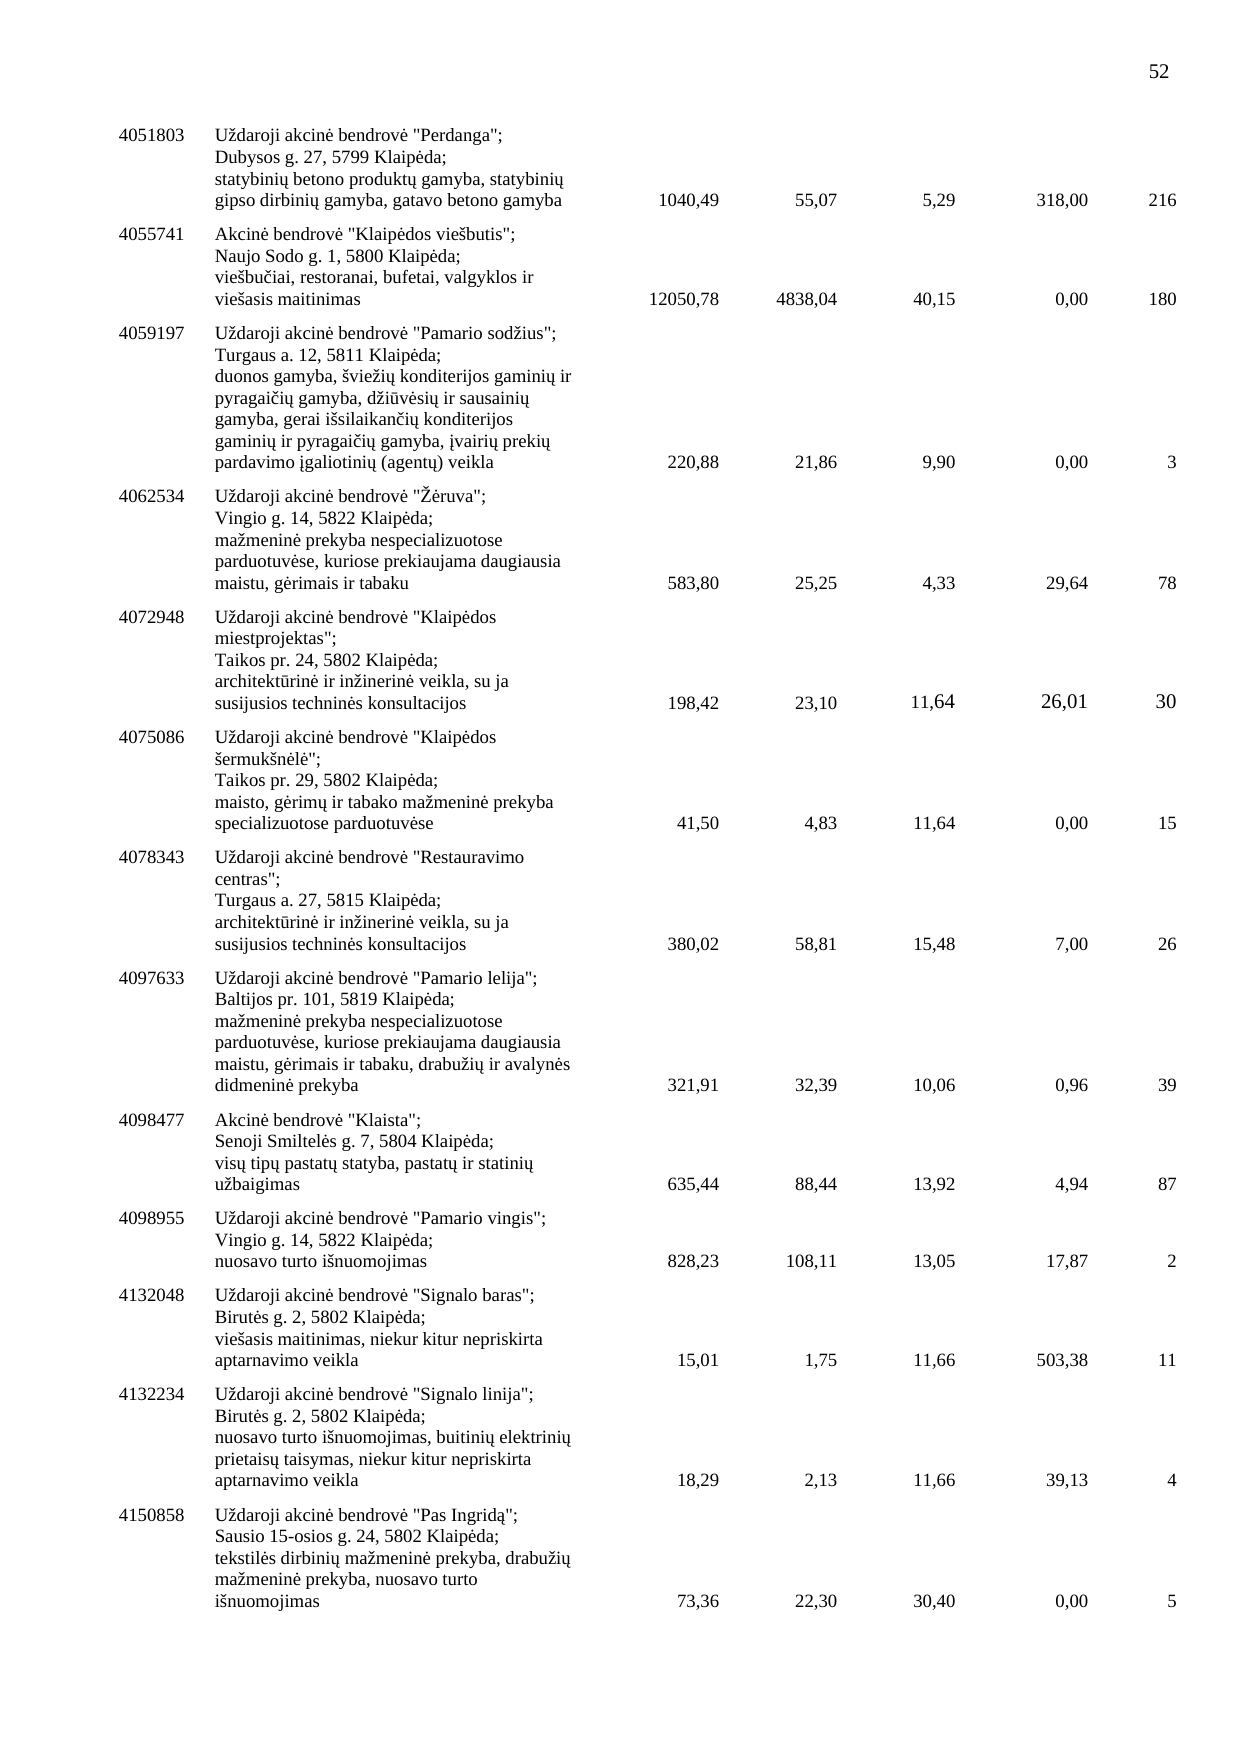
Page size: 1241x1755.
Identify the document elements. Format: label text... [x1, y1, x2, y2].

table_cell 78 [1104, 479, 1192, 599]
table_cell 4051803 [100, 118, 203, 217]
table_cell 4072948 [100, 599, 203, 720]
table_cell 73,36 [587, 1497, 735, 1617]
table_cell 4 [1104, 1377, 1192, 1497]
table_cell 321,91 [587, 960, 735, 1102]
table_cell 180 [1104, 217, 1192, 316]
table_cell 3 [1104, 316, 1192, 479]
table_cell 88,44 [735, 1102, 853, 1201]
table_cell 828,23 [587, 1201, 735, 1278]
table_cell 11,64 [853, 599, 971, 720]
table_cell 21,86 [735, 316, 853, 479]
table_cell Uždaroji akcinė bendrovė "Pamario vingis"; Vingio g. 14, 5822 Klaipėda; nuosavo turto išnuomojimas [203, 1201, 587, 1278]
table_cell 4098477 [100, 1102, 203, 1201]
table_cell 220,88 [587, 316, 735, 479]
table_cell 380,02 [587, 840, 735, 960]
table_cell 30 [1104, 599, 1192, 720]
table_cell 4,83 [735, 720, 853, 840]
table_cell 26 [1104, 840, 1192, 960]
table_cell 15 [1104, 720, 1192, 840]
table_cell 0,00 [971, 720, 1104, 840]
table_cell 1,75 [735, 1278, 853, 1377]
table_cell Uždaroji akcinė bendrovė "Pas Ingridą"; Sausio 15-osios g. 24, 5802 Klaipėda; tekstilės dirbinių mažmeninė prekyba, drabužių mažmeninė prekyba, nuosavo turto išnuomojimas [203, 1497, 587, 1617]
table_cell 2,13 [735, 1377, 853, 1497]
table_cell 4132048 [100, 1278, 203, 1377]
table_cell 18,29 [587, 1377, 735, 1497]
table_cell Uždaroji akcinė bendrovė "Pamario lelija"; Baltijos pr. 101, 5819 Klaipėda; mažmeninė prekyba nespecializuotose parduotuvėse, kuriose prekiaujama daugiausia maistu, gėrimais ir tabaku, drabužių ir avalynės didmeninė prekyba [203, 960, 587, 1102]
table_cell 4838,04 [735, 217, 853, 316]
table_cell 635,44 [587, 1102, 735, 1201]
table_cell Akcinė bendrovė "Klaipėdos viešbutis"; Naujo Sodo g. 1, 5800 Klaipėda; viešbučiai, restoranai, bufetai, valgyklos ir viešasis maitinimas [203, 217, 587, 316]
table_cell Uždaroji akcinė bendrovė "Pamario sodžius"; Turgaus a. 12, 5811 Klaipėda; duonos gamyba, šviežių konditerijos gaminių ir pyragaičių gamyba, džiūvėsių ir sausainių gamyba, gerai išsilaikančių konditerijos gaminių ir pyragaičių gamyba, įvairių prekių pardavimo įgaliotinių (agentų) veikla [203, 316, 587, 479]
table_cell 5 [1104, 1497, 1192, 1617]
table_cell 15,01 [587, 1278, 735, 1377]
table_cell 198,42 [587, 599, 735, 720]
table_cell 503,38 [971, 1278, 1104, 1377]
table_cell 11,66 [853, 1278, 971, 1377]
table_cell Uždaroji akcinė bendrovė "Perdanga"; Dubysos g. 27, 5799 Klaipėda; statybinių betono produktų gamyba, statybinių gipso dirbinių gamyba, gatavo betono gamyba [203, 118, 587, 217]
table_cell 4097633 [100, 960, 203, 1102]
table_cell 11 [1104, 1278, 1192, 1377]
table_cell 5,29 [853, 118, 971, 217]
table_cell 4078343 [100, 840, 203, 960]
table_cell Akcinė bendrovė "Klaista"; Senoji Smiltelės g. 7, 5804 Klaipėda; visų tipų pastatų statyba, pastatų ir statinių užbaigimas [203, 1102, 587, 1201]
table_cell 10,06 [853, 960, 971, 1102]
table_cell 23,10 [735, 599, 853, 720]
table_cell 4075086 [100, 720, 203, 840]
table_cell 58,81 [735, 840, 853, 960]
table_cell 4,33 [853, 479, 971, 599]
table_cell Uždaroji akcinė bendrovė "Klaipėdos šermukšnėlė"; Taikos pr. 29, 5802 Klaipėda; maisto, gėrimų ir tabako mažmeninė prekyba specializuotose parduotuvėse [203, 720, 587, 840]
table_cell 4062534 [100, 479, 203, 599]
table_cell 4150858 [100, 1497, 203, 1617]
table_cell 108,11 [735, 1201, 853, 1278]
table_cell 13,05 [853, 1201, 971, 1278]
table_cell 4132234 [100, 1377, 203, 1497]
table_cell 2 [1104, 1201, 1192, 1278]
table_cell 0,00 [971, 1497, 1104, 1617]
table_cell 39,13 [971, 1377, 1104, 1497]
table_cell 216 [1104, 118, 1192, 217]
table_cell 7,00 [971, 840, 1104, 960]
table_cell 39 [1104, 960, 1192, 1102]
table_cell 11,64 [853, 720, 971, 840]
table_cell 55,07 [735, 118, 853, 217]
table_cell Uždaroji akcinė bendrovė "Restauravimo centras"; Turgaus a. 27, 5815 Klaipėda; architektūrinė ir inžinerinė veikla, su ja susijusios techninės konsultacijos [203, 840, 587, 960]
table_cell 13,92 [853, 1102, 971, 1201]
table_cell 29,64 [971, 479, 1104, 599]
table_cell 583,80 [587, 479, 735, 599]
table_cell 0,96 [971, 960, 1104, 1102]
table_cell Uždaroji akcinė bendrovė "Klaipėdos miestprojektas"; Taikos pr. 24, 5802 Klaipėda; architektūrinė ir inžinerinė veikla, su ja susijusios techninės konsultacijos [203, 599, 587, 720]
table_cell 26,01 [971, 599, 1104, 720]
table_cell 87 [1104, 1102, 1192, 1201]
table_cell 25,25 [735, 479, 853, 599]
table_cell 318,00 [971, 118, 1104, 217]
table_cell 0,00 [971, 217, 1104, 316]
table_cell 22,30 [735, 1497, 853, 1617]
table_cell 17,87 [971, 1201, 1104, 1278]
table_cell 4059197 [100, 316, 203, 479]
table_cell 0,00 [971, 316, 1104, 479]
table_cell 11,66 [853, 1377, 971, 1497]
table_cell 4,94 [971, 1102, 1104, 1201]
table_cell 30,40 [853, 1497, 971, 1617]
table_cell Uždaroji akcinė bendrovė "Žėruva"; Vingio g. 14, 5822 Klaipėda; mažmeninė prekyba nespecializuotose parduotuvėse, kuriose prekiaujama daugiausia maistu, gėrimais ir tabaku [203, 479, 587, 599]
table_cell 32,39 [735, 960, 853, 1102]
table_cell 41,50 [587, 720, 735, 840]
table_cell 4098955 [100, 1201, 203, 1278]
table_cell 9,90 [853, 316, 971, 479]
table_cell 40,15 [853, 217, 971, 316]
table_cell Uždaroji akcinė bendrovė "Signalo baras"; Birutės g. 2, 5802 Klaipėda; viešasis maitinimas, niekur kitur nepriskirta aptarnavimo veikla [203, 1278, 587, 1377]
table_cell 12050,78 [587, 217, 735, 316]
table_cell 4055741 [100, 217, 203, 316]
table_cell 1040,49 [587, 118, 735, 217]
table_cell Uždaroji akcinė bendrovė "Signalo linija"; Birutės g. 2, 5802 Klaipėda; nuosavo turto išnuomojimas, buitinių elektrinių prietaisų taisymas, niekur kitur nepriskirta aptarnavimo veikla [203, 1377, 587, 1497]
table_cell 15,48 [853, 840, 971, 960]
